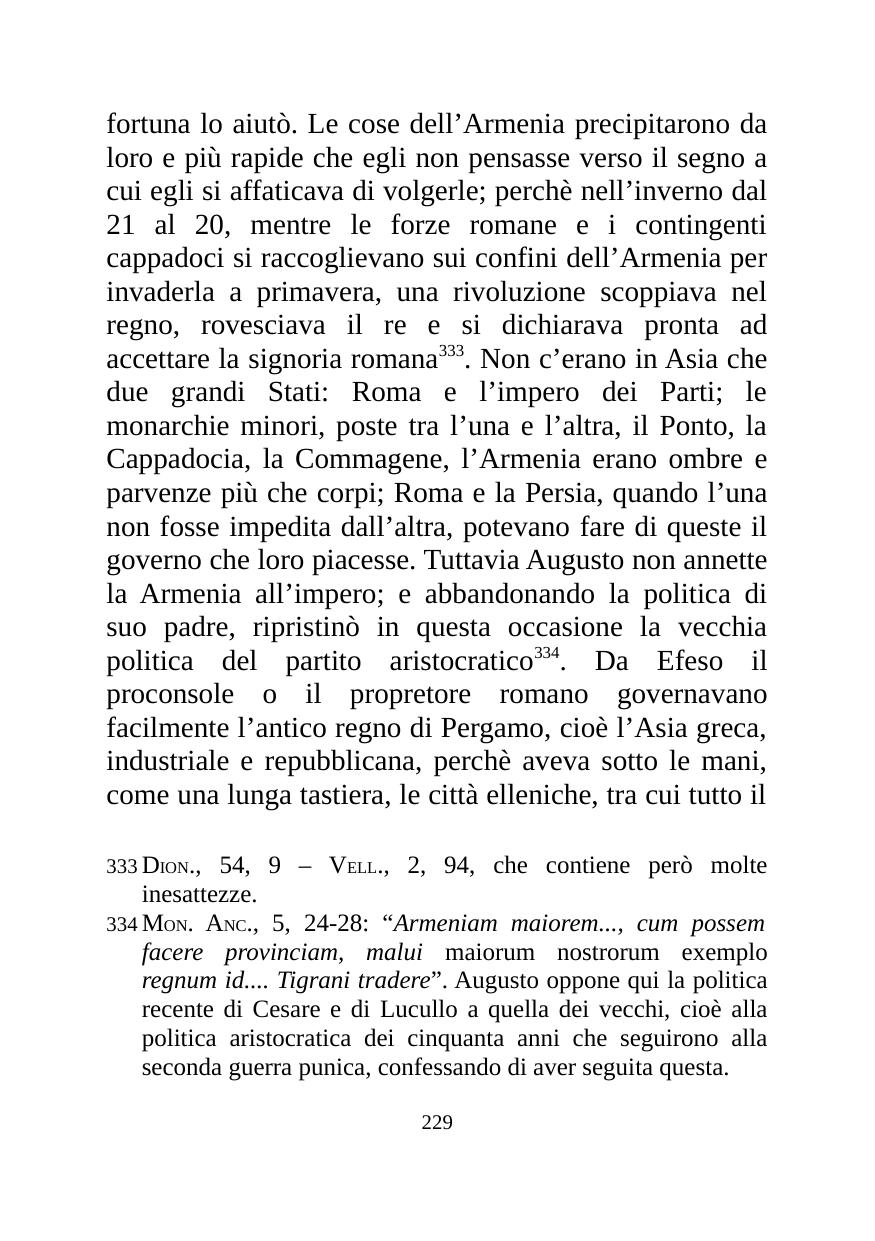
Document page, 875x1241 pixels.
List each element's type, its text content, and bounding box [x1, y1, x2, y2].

text fortuna lo aiutò. Le cose dell’Armenia precipitarono da loro e più rapide che egli non pensasse verso il segno a cui egli si affaticava di volgerle; perchè nell’inverno dal 21 al 20, mentre le forze romane e i contingenti cappadoci si raccoglievano sui confini dell’Armenia per invaderla a primavera, una rivoluzione scoppiava nel regno, rovesciava il re e si dichiarava pronta ad accettare la signoria romana. Non c’erano in Asia che due grandi Stati: Roma e l’impero dei Parti; le monarchie minori, poste tra l’una e l’altra, il Ponto, la Cappadocia, la Commagene, l’Armenia erano ombre e parvenze più che corpi; Roma e la Persia, quando l’una non fosse impedita dall’altra, potevano fare di queste il governo che loro piacesse. Tuttavia Augusto non annette la Armenia all’impero; e abbandonando la politica di suo padre, ripristinò in questa occasione la vecchia politica del partito aristocratico. Da Efeso il proconsole o il propretore romano governavano facilmente l’antico regno di Pergamo, cioè l’Asia greca, industriale e repubblicana, perchè aveva sotto le mani, come una lunga tastiera, le città elleniche, tra cui tutto il [106, 106, 768, 811]
text Mon. Anc., 5, 24-28: “Armeniam maiorem..., cum possem facere provinciam, malui maiorum nostrorum exemplo regnum id.... Tigrani tradere”. Augusto oppone qui la politica recente di Cesare e di Lucullo a quella dei vecchi, cioè alla politica aristocratica dei cinquanta anni che seguirono alla seconda guerra punica, confessando di aver seguita questa. [106, 908, 768, 1080]
text Dion., 54, 9 – Vell., 2, 94, che contiene però molte inesattezze. [106, 850, 768, 908]
